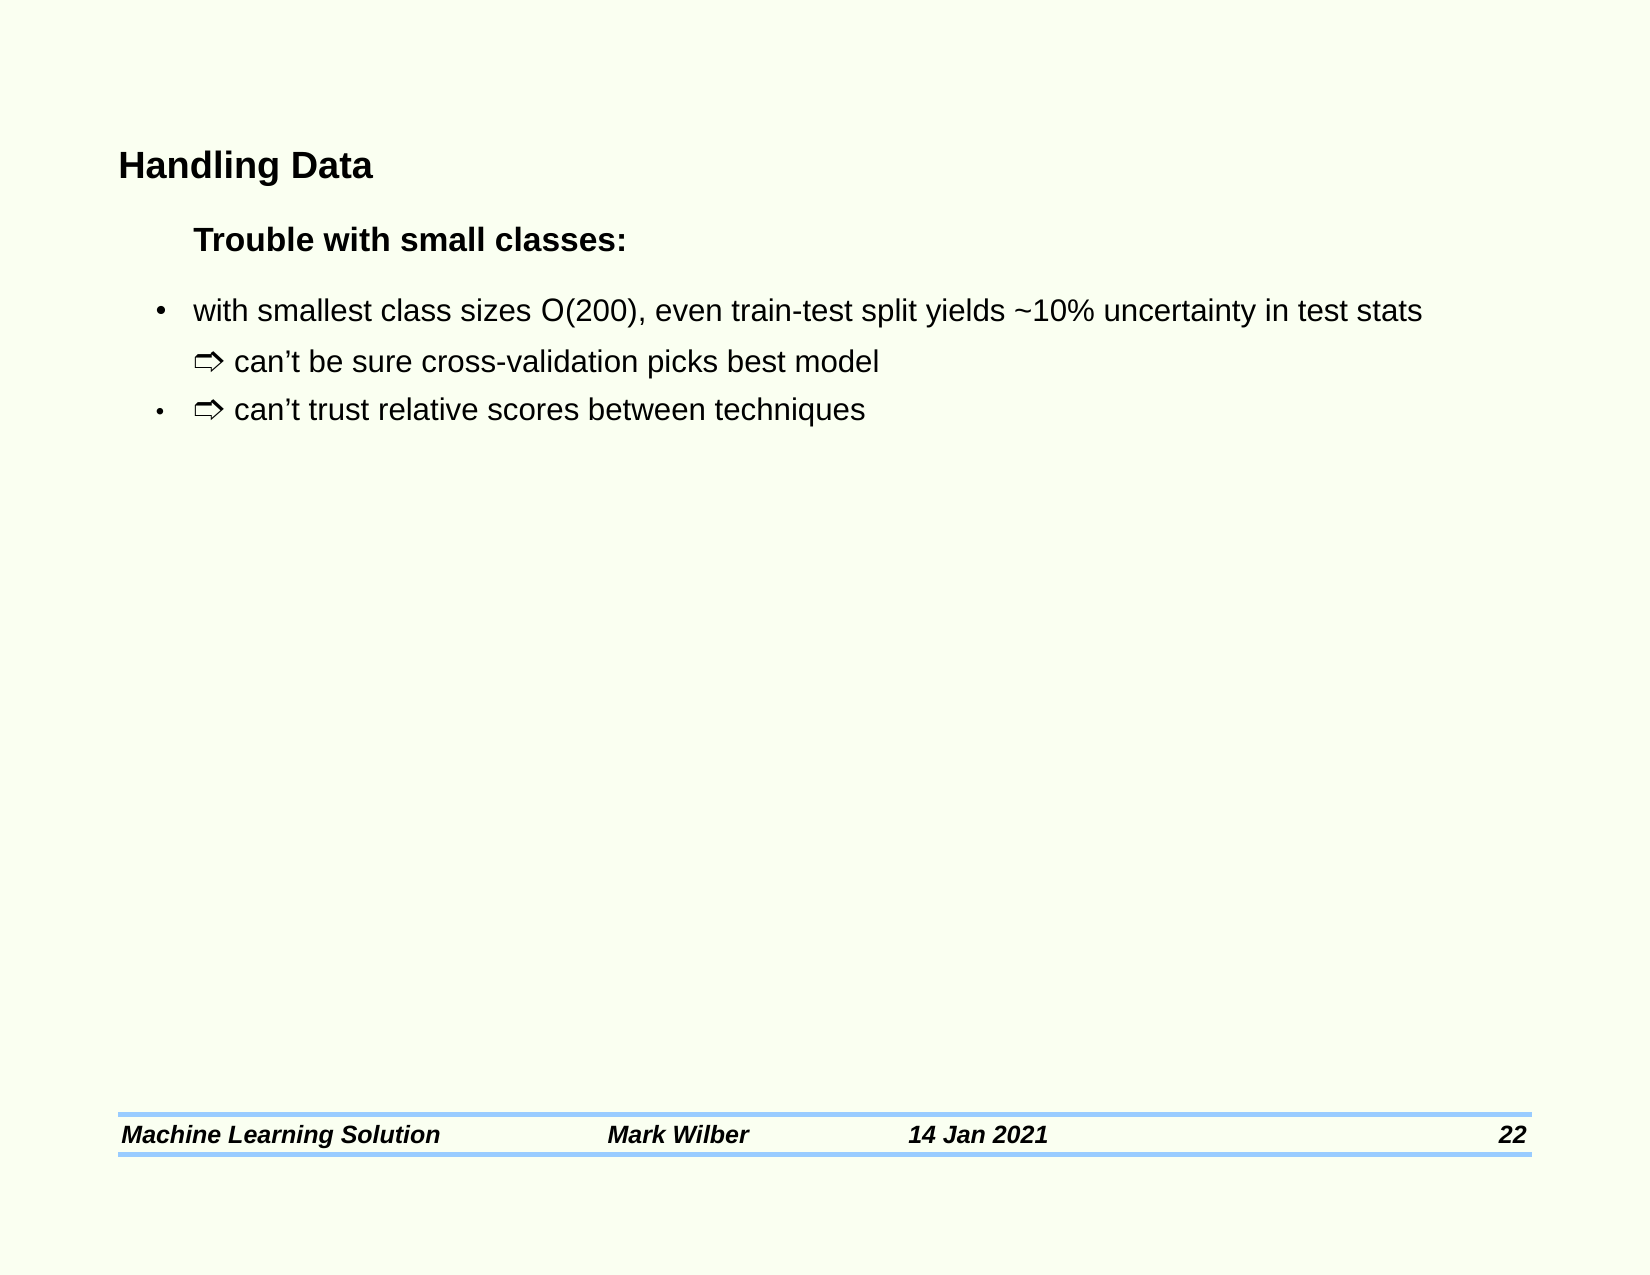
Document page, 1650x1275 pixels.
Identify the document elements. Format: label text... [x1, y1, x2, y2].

subtitle Trouble with small classes: [156, 220, 1532, 259]
list 🢣 can’t trust relative scores between techniques [156, 391, 1532, 426]
list 🢣 can’t be sure cross-validation picks best model [156, 343, 1532, 379]
list with smallest class sizes O(200), even train-test split yields ~10% uncertainty in test stats [156, 288, 1532, 331]
subtitle Handling Data [118, 143, 1532, 187]
